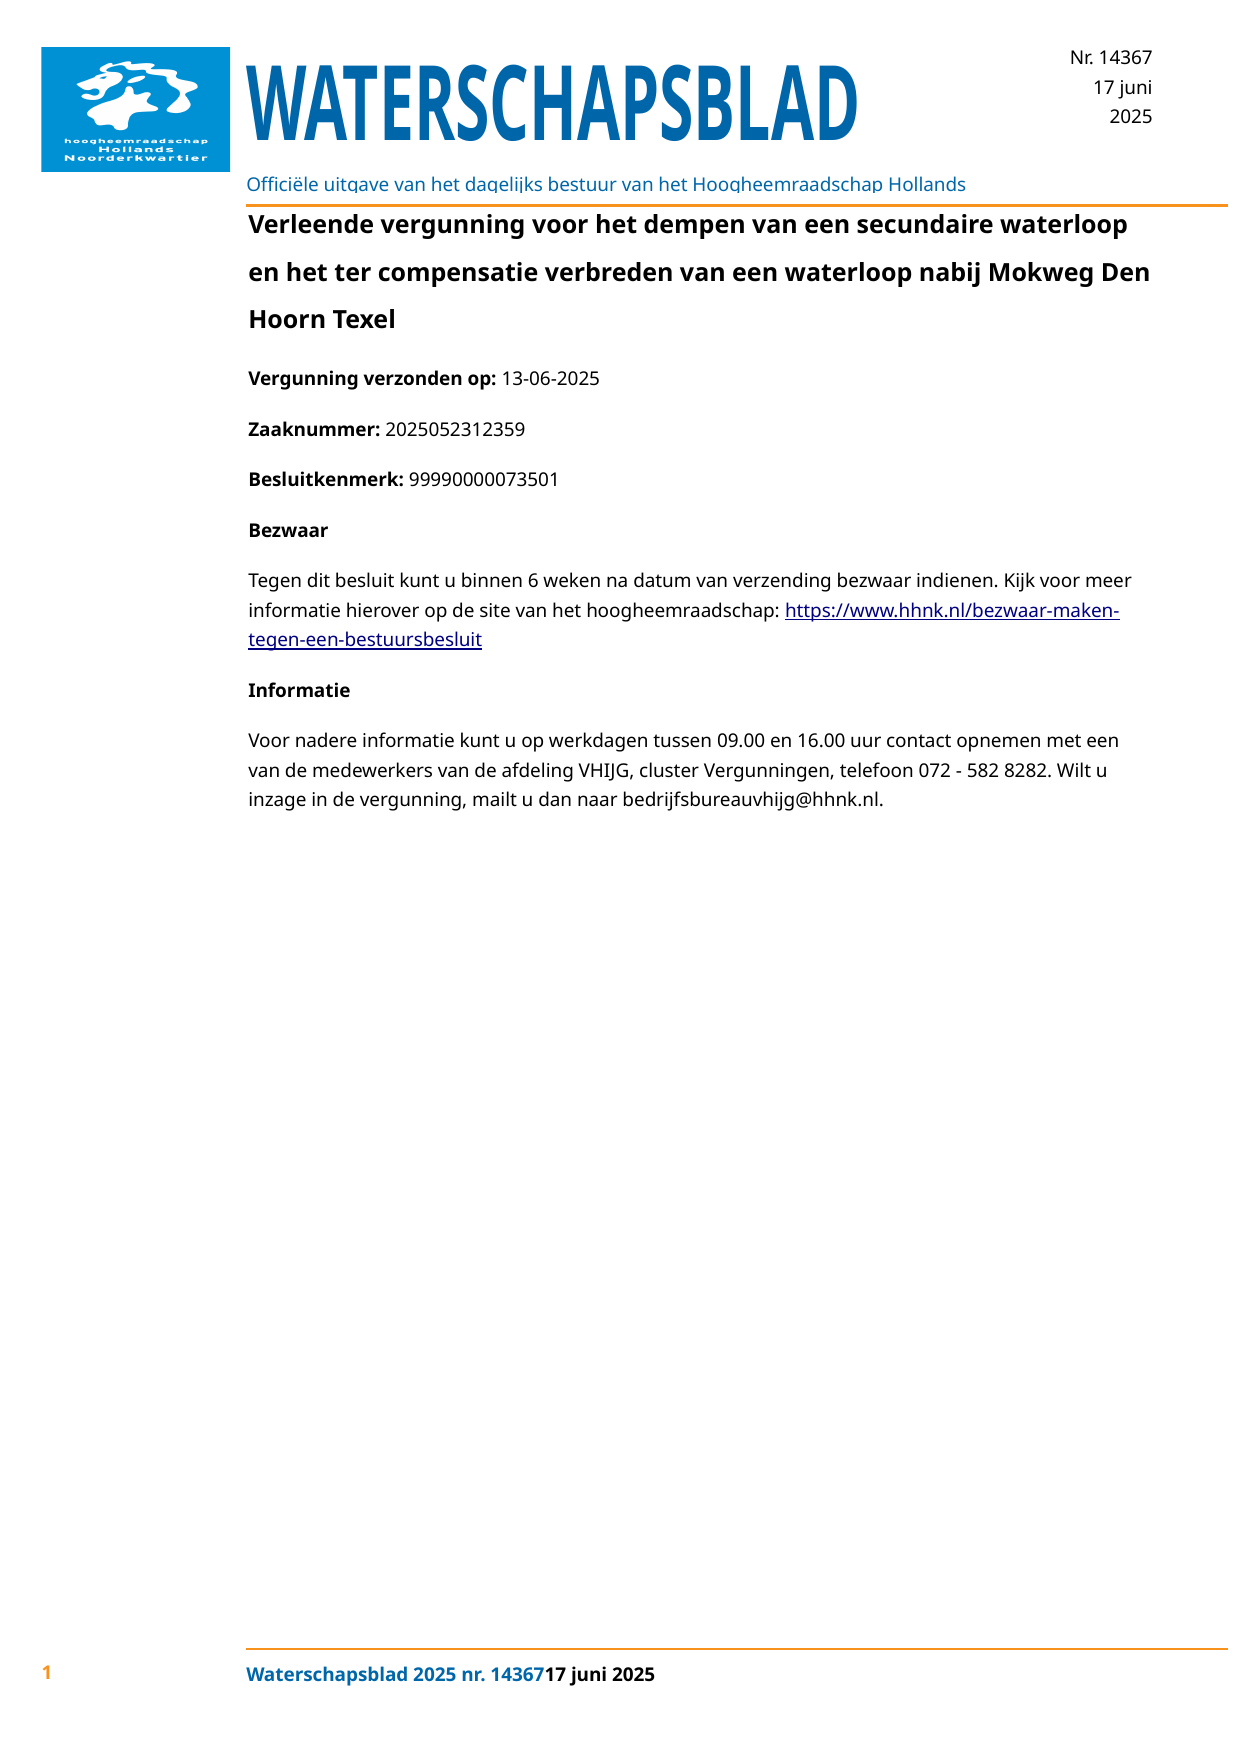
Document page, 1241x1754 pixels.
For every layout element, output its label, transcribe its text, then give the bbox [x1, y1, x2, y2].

picture [88, 87, 157, 130]
text Zaaknummer: 2025052312359 [248, 416, 1152, 442]
picture [78, 64, 122, 99]
picture [118, 62, 197, 112]
text Vergunning verzonden op: 13-06-2025 [248, 366, 1152, 391]
text Besluitkenmerk: 99990000073501 [248, 466, 1152, 492]
text Verleende vergunning voor het dempen van een secundaire waterloop en het ter compensatie verbreden van een waterloop nabij Mokweg Den Hoorn Texel [248, 207, 1152, 336]
text Voor nadere informatie kunt u op werkdagen tussen 09.00 en 16.00 uur contact opnemen met een van de medewerkers van de afdeling VHIJG, cluster Vergunningen, telefoon 072 - 582 8282. Wilt u inzage in de vergunning, mailt u dan naar bedrijfsbureauvhijg@hhnk.nl. [248, 727, 1152, 812]
text Informatie [248, 677, 1152, 702]
picture [129, 76, 144, 82]
text Bezwaar [248, 517, 1152, 542]
text Tegen dit besluit kunt u binnen 6 weken na datum van verzending bezwaar indienen. Kijk voor meer informatie hierover op de site van het hoogheemraadschap: https://www.hhnk.nl/bezwaar-maken-tegen-een-bestuursbesluit [248, 567, 1152, 652]
